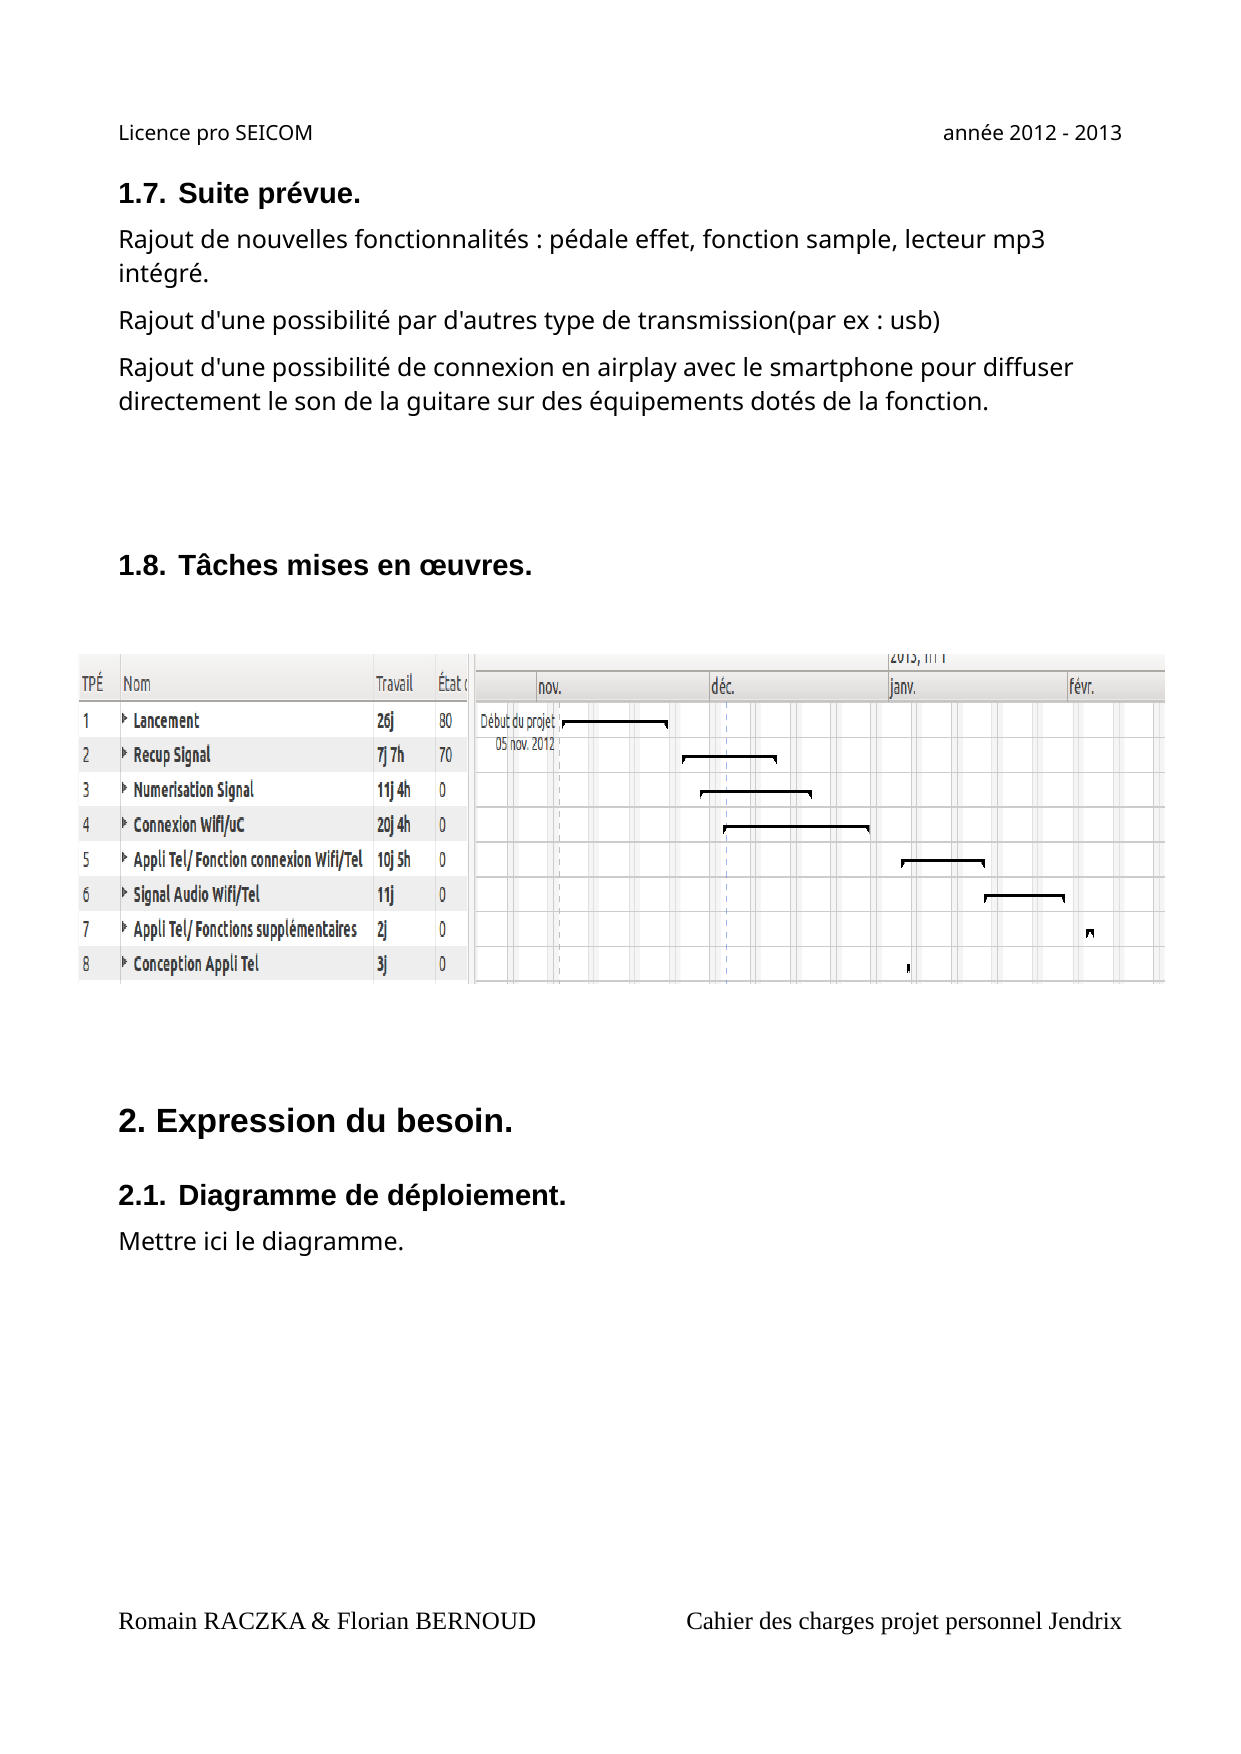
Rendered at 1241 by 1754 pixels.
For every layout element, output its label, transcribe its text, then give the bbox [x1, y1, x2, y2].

text Rajout d'une possibilité par d'autres type de transmission(par ex : usb) [118, 303, 1122, 337]
picture [78, 654, 1165, 984]
text Rajout d'une possibilité de connexion en airplay avec le smartphone pour diffuser directement le son de la guitare sur des équipements dotés de la fonction. [118, 349, 1122, 417]
text Mettre ici le diagramme. [118, 1223, 1122, 1258]
subtitle Diagramme de déploiement. [118, 1177, 1122, 1211]
subtitle Suite prévue. [118, 176, 1122, 209]
text Rajout de nouvelles fonctionnalités : pédale effet, fonction sample, lecteur mp3 intégré. [118, 222, 1122, 290]
subtitle Tâches mises en œuvres. [118, 548, 1122, 582]
subtitle Expression du besoin. [118, 1101, 1122, 1140]
